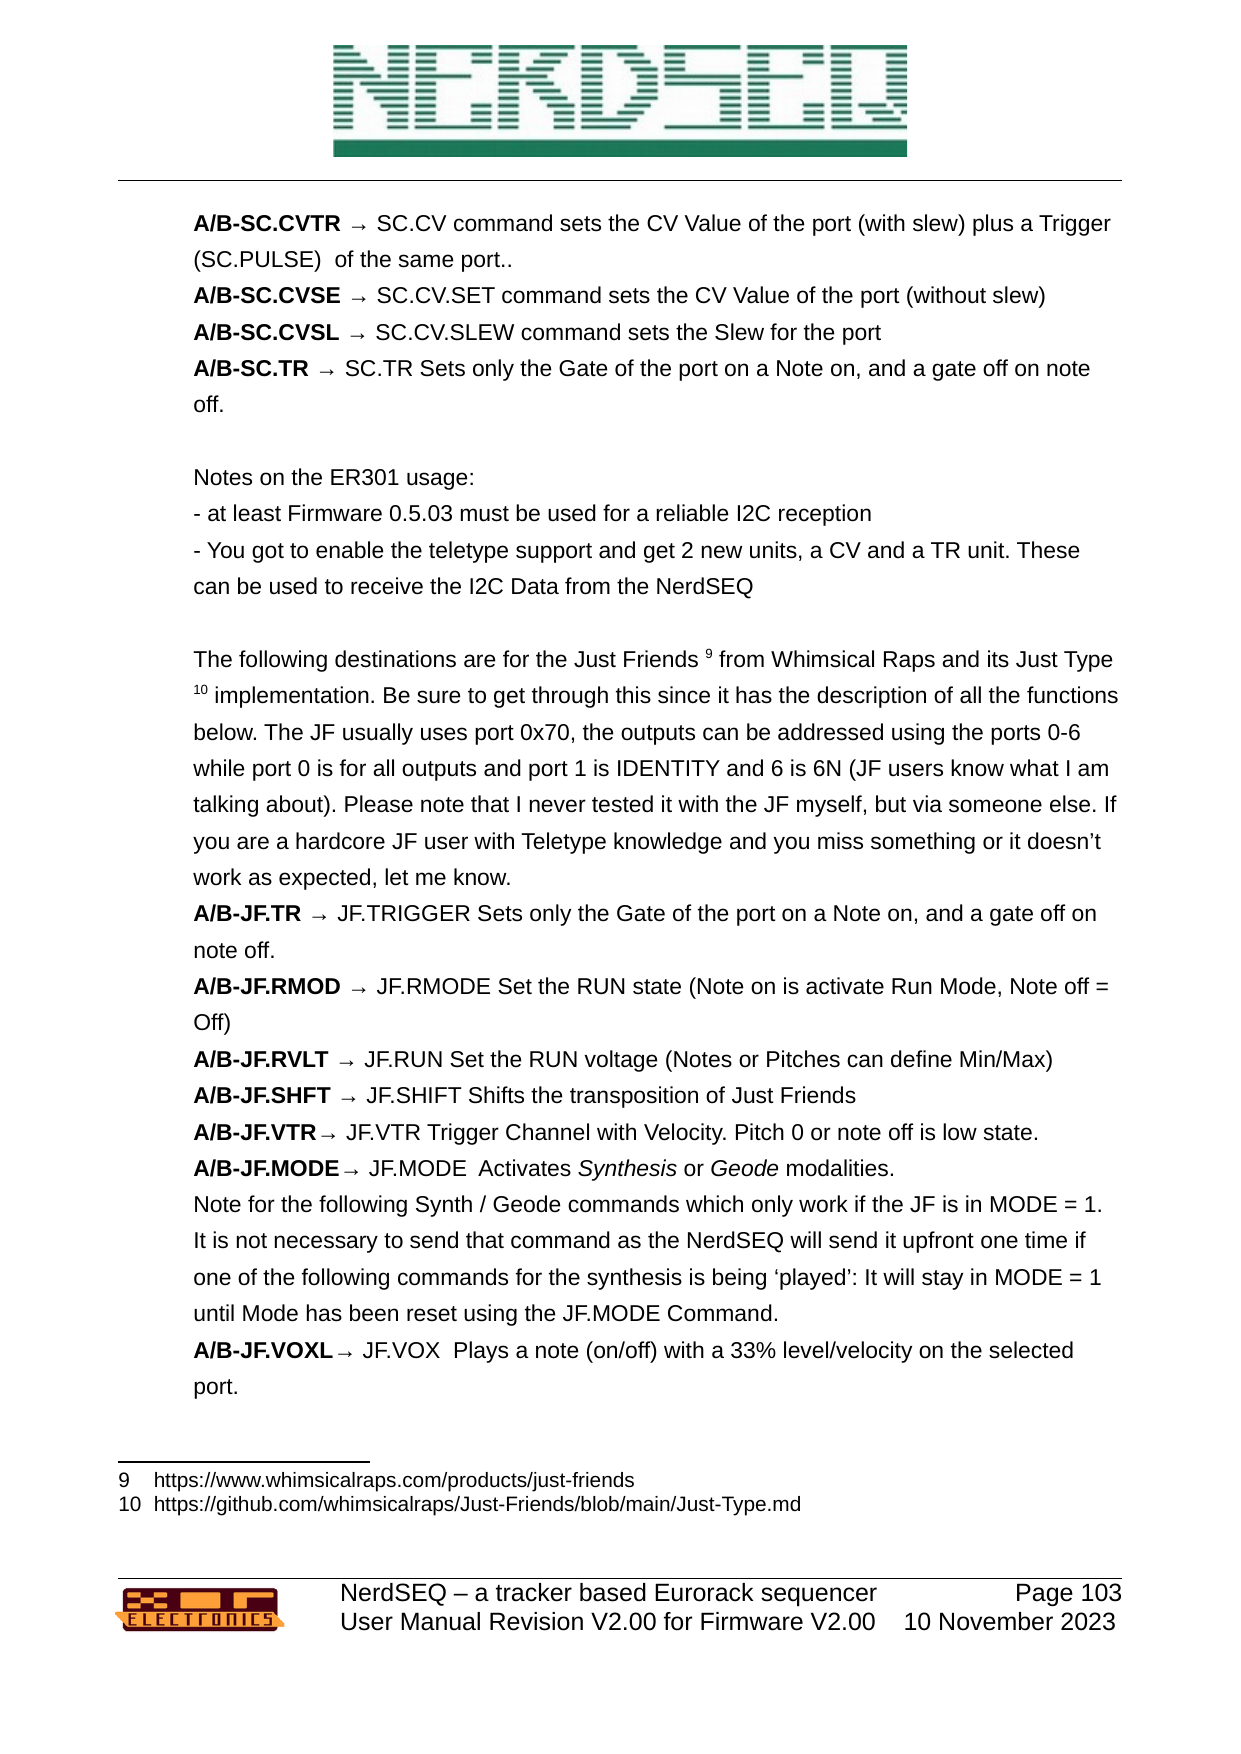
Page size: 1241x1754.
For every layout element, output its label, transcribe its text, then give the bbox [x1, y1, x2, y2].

text A/B-JF.RVLT → JF.RUN Set the RUN voltage (Notes or Pitches can define Min/Max) [193, 1046, 1122, 1072]
text - at least Firmware 0.5.03 must be used for a reliable I2C reception [193, 500, 1122, 527]
text https://github.com/whimsicalraps/Just-Friends/blob/main/Just-Type.md [118, 1492, 1122, 1516]
text A/B-SC.CVSL → SC.CV.SLEW command sets the Slew for the port [193, 319, 1122, 345]
text - You got to enable the teletype support and get 2 new units, a CV and a TR unit. These can be used to receive the I2C Data from the NerdSEQ [193, 537, 1122, 599]
text https://www.whimsicalraps.com/products/just-friends [118, 1468, 1122, 1492]
text A/B-SC.CVTR → SC.CV command sets the CV Value of the port (with slew) plus a Trigger (SC.PULSE) of the same port.. [193, 209, 1122, 272]
text A/B-JF.SHFT → JF.SHIFT Shifts the transposition of Just Friends [193, 1082, 1122, 1108]
text A/B-JF.MODE→ JF.MODE Activates Synthesis or Geode modalities. [193, 1155, 1122, 1181]
text Notes on the ER301 usage: [193, 464, 1122, 490]
text A/B-JF.VOXL→ JF.VOX Plays a note (on/off) with a 33% level/velocity on the selected port. [193, 1337, 1122, 1399]
picture [115, 1584, 285, 1634]
text A/B-JF.TR → JF.TRIGGER Sets only the Gate of the port on a Note on, and a gate off on note off. [193, 900, 1122, 963]
text The following destinations are for the Just Friends from Whimsical Raps and its Just Type implementation. Be sure to get through this since it has the description of all the functions below. The JF usually uses port 0x70, the outputs can be addressed using the ports 0-6 while port 0 is for all outputs and port 1 is IDENTITY and 6 is 6N (JF users know what I am talking about). Please note that I never tested it with the JF myself, but via someone else. If you are a hardcore JF user with Teletype knowledge and you miss something or it doesn’t work as expected, let me know. [193, 646, 1122, 890]
text A/B-JF.RMOD → JF.RMODE Set the RUN state (Note on is activate Run Mode, Note off = Off) [193, 973, 1122, 1036]
text A/B-JF.VTR→ JF.VTR Trigger Channel with Velocity. Pitch 0 or note off is low state. [193, 1118, 1122, 1145]
text A/B-SC.CVSE → SC.CV.SET command sets the CV Value of the port (without slew) [193, 282, 1122, 309]
picture [333, 45, 908, 157]
text It is not necessary to send that command as the NerdSEQ will send it upfront one time if one of the following commands for the synthesis is being ‘played’: It will stay in MODE = 1 until Mode has been reset using the JF.MODE Command. [193, 1227, 1122, 1327]
text Note for the following Synth / Geode commands which only work if the JF is in MODE = 1. [193, 1191, 1122, 1217]
text A/B-SC.TR → SC.TR Sets only the Gate of the port on a Note on, and a gate off on note off. [193, 355, 1122, 418]
